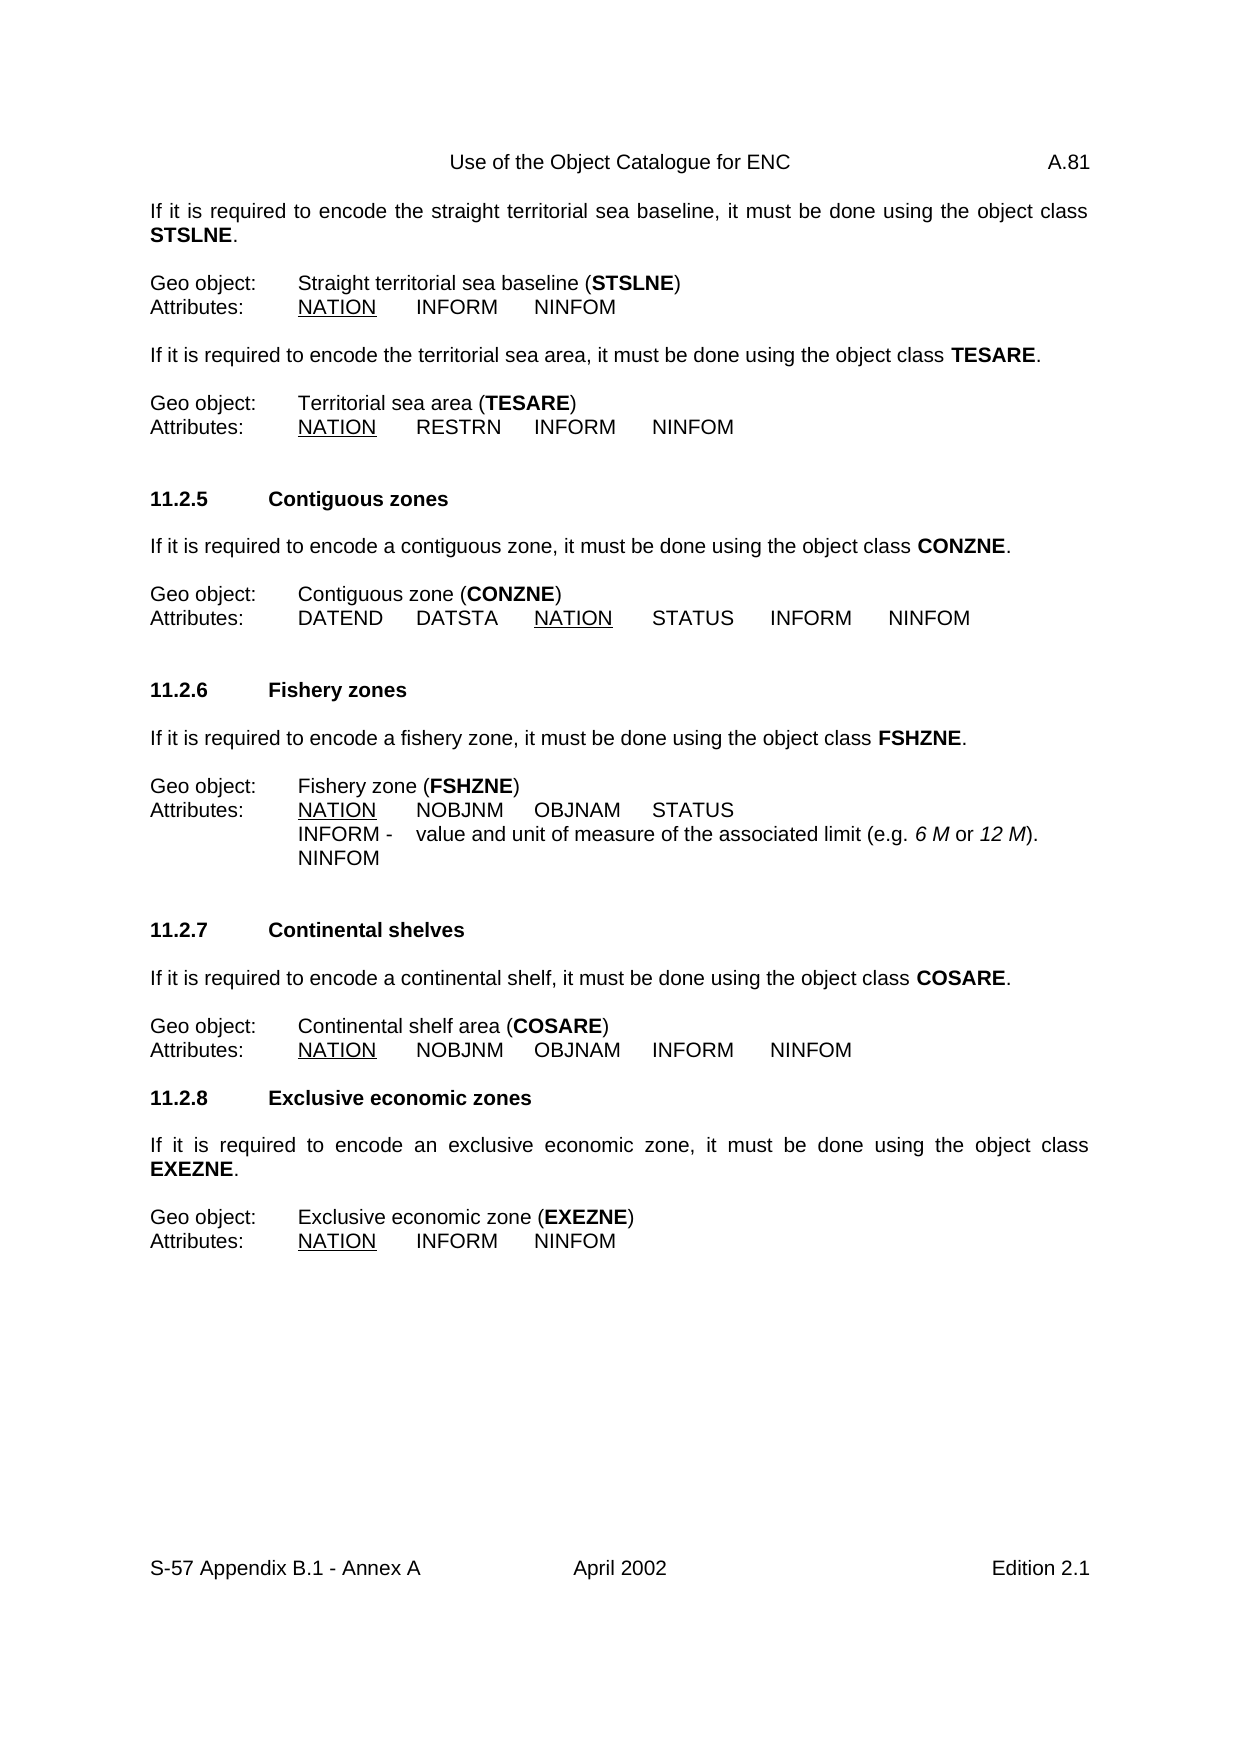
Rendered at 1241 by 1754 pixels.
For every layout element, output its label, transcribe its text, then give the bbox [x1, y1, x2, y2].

text If it is required to encode a continental shelf, it must be done using the object class COSARE. [150, 966, 1090, 989]
text Geo object: Exclusive economic zone (EXEZNE) [150, 1205, 1090, 1229]
text Attributes: NATION INFORM NINFOM [150, 295, 1090, 319]
text Attributes: DATEND DATSTA NATION STATUS INFORM NINFOM [150, 606, 1090, 630]
text Geo object: Contiguous zone (CONZNE) [150, 582, 1090, 606]
text INFORM - value and unit of measure of the associated limit (e.g. 6 M or 12 M). [298, 822, 1090, 846]
text If it is required to encode a contiguous zone, it must be done using the object class CONZNE. [150, 534, 1090, 558]
text Geo object: Straight territorial sea baseline (STSLNE) [150, 271, 1090, 295]
text If it is required to encode a fishery zone, it must be done using the object class FSHZNE. [150, 726, 1090, 750]
text Attributes: NATION NOBJNM OBJNAM INFORM NINFOM [150, 1037, 1090, 1061]
subtitle 11.2.6 Fishery zones [150, 678, 1090, 702]
text If it is required to encode an exclusive economic zone, it must be done using the object class EXEZNE. [150, 1133, 1090, 1181]
text Geo object: Fishery zone (FSHZNE) [150, 774, 1090, 798]
text Attributes: NATION INFORM NINFOM [150, 1229, 1090, 1253]
text NINFOM [150, 846, 1090, 870]
text Geo object: Continental shelf area (COSARE) [150, 1013, 1090, 1037]
text Attributes: NATION NOBJNM OBJNAM STATUS [150, 798, 1090, 822]
subtitle 11.2.8 Exclusive economic zones [150, 1085, 1090, 1109]
text Attributes: NATION RESTRN INFORM NINFOM [150, 414, 1090, 438]
text If it is required to encode the straight territorial sea baseline, it must be done using the object class STSLNE. [150, 199, 1090, 247]
text Geo object: Territorial sea area (TESARE) [150, 391, 1090, 414]
subtitle 11.2.5 Contiguous zones [150, 486, 1090, 510]
text If it is required to encode the territorial sea area, it must be done using the object class TESARE. [150, 343, 1090, 367]
subtitle 11.2.7 Continental shelves [150, 918, 1090, 942]
